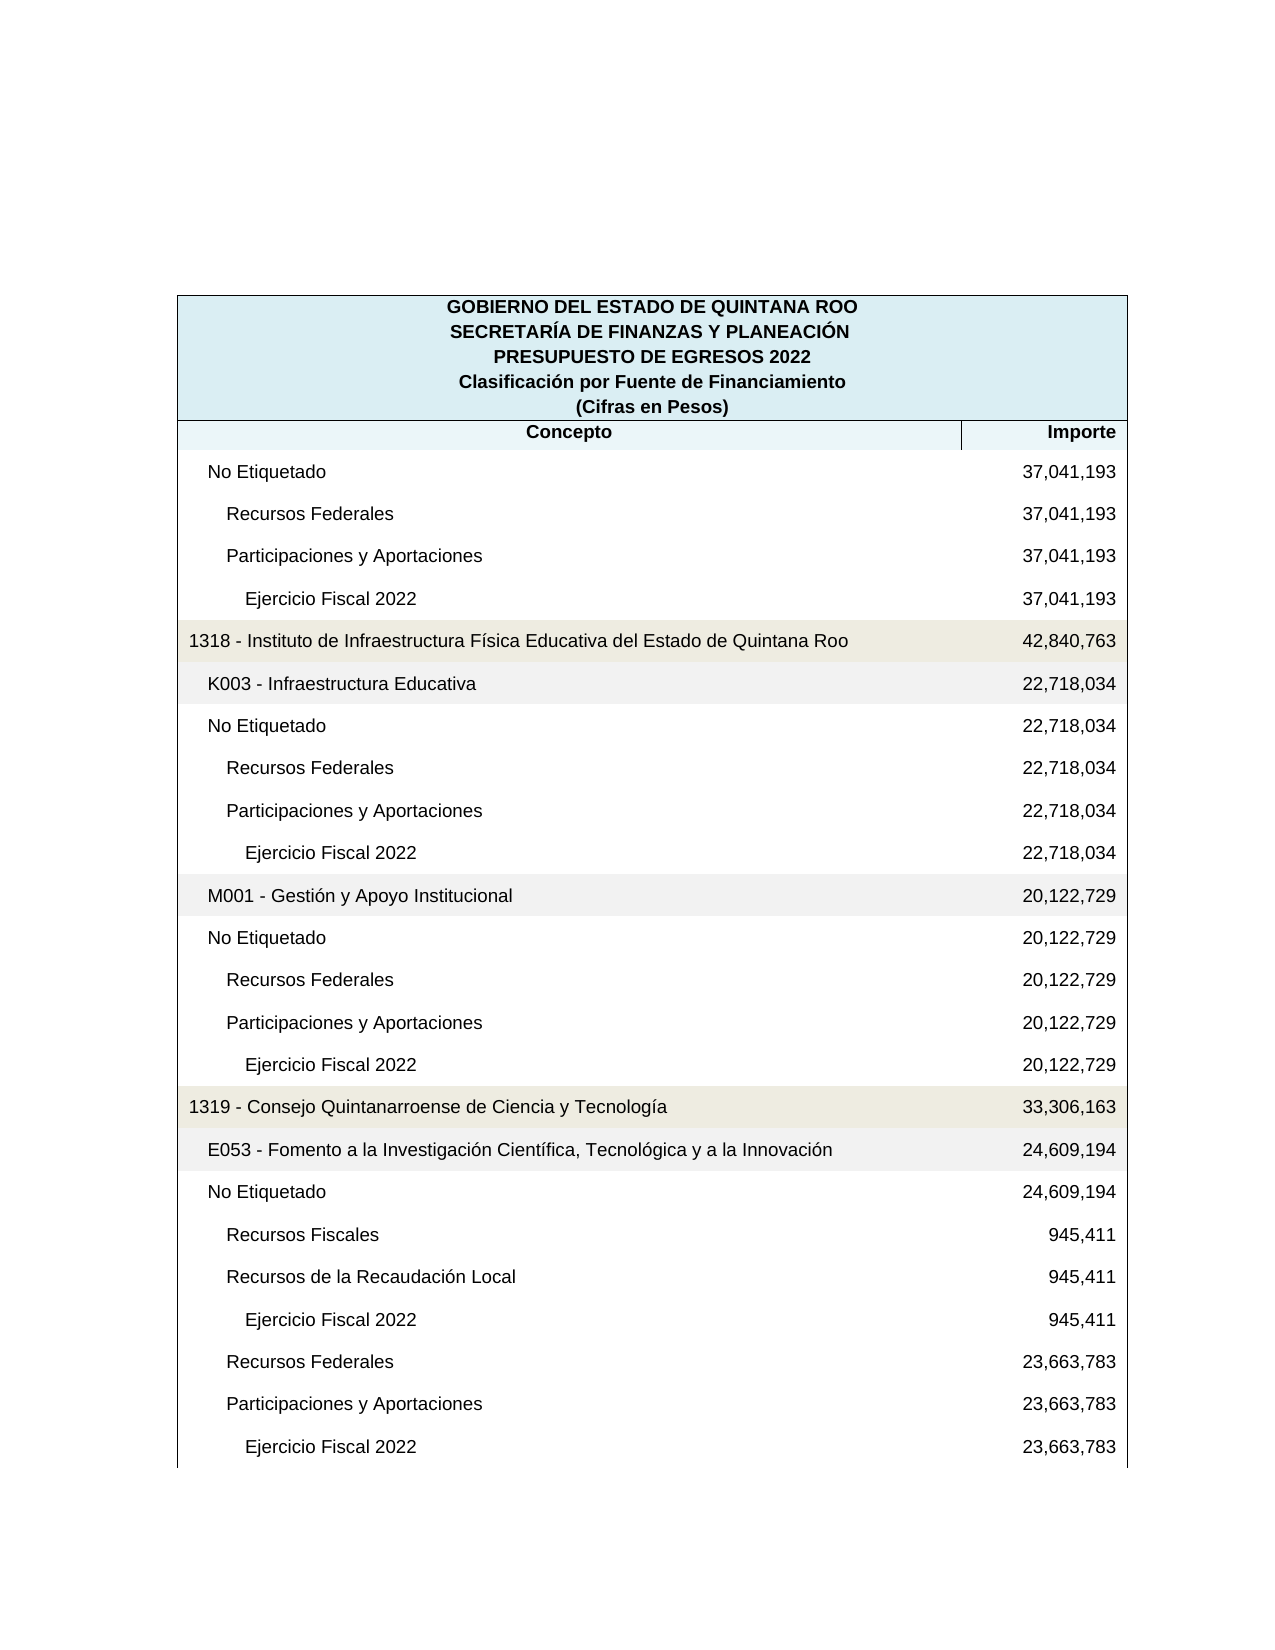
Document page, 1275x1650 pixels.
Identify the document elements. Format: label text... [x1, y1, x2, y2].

table_cell Ejercicio Fiscal 2022 [178, 1298, 974, 1340]
table_cell 1319 - Consejo Quintanarroense de Ciencia y Tecnología [178, 1086, 974, 1128]
table_cell E053 - Fomento a la Investigación Científica, Tecnológica y a la Innovación [178, 1128, 974, 1171]
table_cell 20,122,729 [974, 1001, 1127, 1043]
table_cell Ejercicio Fiscal 2022 [178, 1425, 974, 1467]
table_cell 37,041,193 [974, 450, 1127, 492]
table_cell Participaciones y Aportaciones [178, 1001, 974, 1043]
table_cell 22,718,034 [974, 704, 1127, 747]
table_cell Recursos Federales [178, 747, 974, 789]
table_cell 945,411 [974, 1256, 1127, 1298]
table_cell No Etiquetado [178, 916, 974, 959]
table_cell Recursos Federales [178, 959, 974, 1001]
table_cell 22,718,034 [974, 662, 1127, 704]
table_cell Recursos Fiscales [178, 1213, 974, 1256]
table_cell 23,663,783 [974, 1383, 1127, 1425]
table_cell Participaciones y Aportaciones [178, 789, 974, 832]
table_cell 20,122,729 [974, 1044, 1127, 1086]
table_cell Ejercicio Fiscal 2022 [178, 577, 974, 619]
table_cell 23,663,783 [974, 1425, 1127, 1467]
table_cell No Etiquetado [178, 704, 974, 747]
table_cell 37,041,193 [974, 535, 1127, 577]
table_cell 22,718,034 [974, 747, 1127, 789]
table_cell 23,663,783 [974, 1340, 1127, 1383]
table_cell Concepto [178, 421, 961, 450]
table_cell 24,609,194 [974, 1128, 1127, 1171]
table_cell Recursos de la Recaudación Local [178, 1256, 974, 1298]
table_cell K003 - Infraestructura Educativa [178, 662, 974, 704]
table_cell 24,609,194 [974, 1171, 1127, 1213]
table_cell Importe [962, 421, 1127, 450]
table_header GOBIERNO DEL ESTADO DE QUINTANA ROO SECRETARÍA DE FINANZAS Y PLANEACIÓN PRESUPUESTO DE EGRESOS 2022 Clasificación por Fuente de Financiamiento (Cifras en Pesos) [178, 296, 1127, 420]
table_cell M001 - Gestión y Apoyo Institucional [178, 874, 974, 916]
table_cell 22,718,034 [974, 832, 1127, 874]
table_cell Ejercicio Fiscal 2022 [178, 1044, 974, 1086]
table_cell 20,122,729 [974, 959, 1127, 1001]
table_cell 33,306,163 [974, 1086, 1127, 1128]
table_cell 37,041,193 [974, 493, 1127, 535]
table_cell Recursos Federales [178, 493, 974, 535]
table_cell Participaciones y Aportaciones [178, 535, 974, 577]
table_cell No Etiquetado [178, 450, 974, 492]
table_cell Ejercicio Fiscal 2022 [178, 832, 974, 874]
table_cell 20,122,729 [974, 874, 1127, 916]
table_cell No Etiquetado [178, 1171, 974, 1213]
table_cell Participaciones y Aportaciones [178, 1383, 974, 1425]
table_cell 20,122,729 [974, 916, 1127, 959]
table_cell 1318 - Instituto de Infraestructura Física Educativa del Estado de Quintana Roo [178, 620, 974, 662]
table_cell 945,411 [974, 1213, 1127, 1256]
table_cell 37,041,193 [974, 577, 1127, 619]
table_cell 945,411 [974, 1298, 1127, 1340]
table_cell Recursos Federales [178, 1340, 974, 1383]
table_cell 42,840,763 [974, 620, 1127, 662]
table_cell 22,718,034 [974, 789, 1127, 832]
